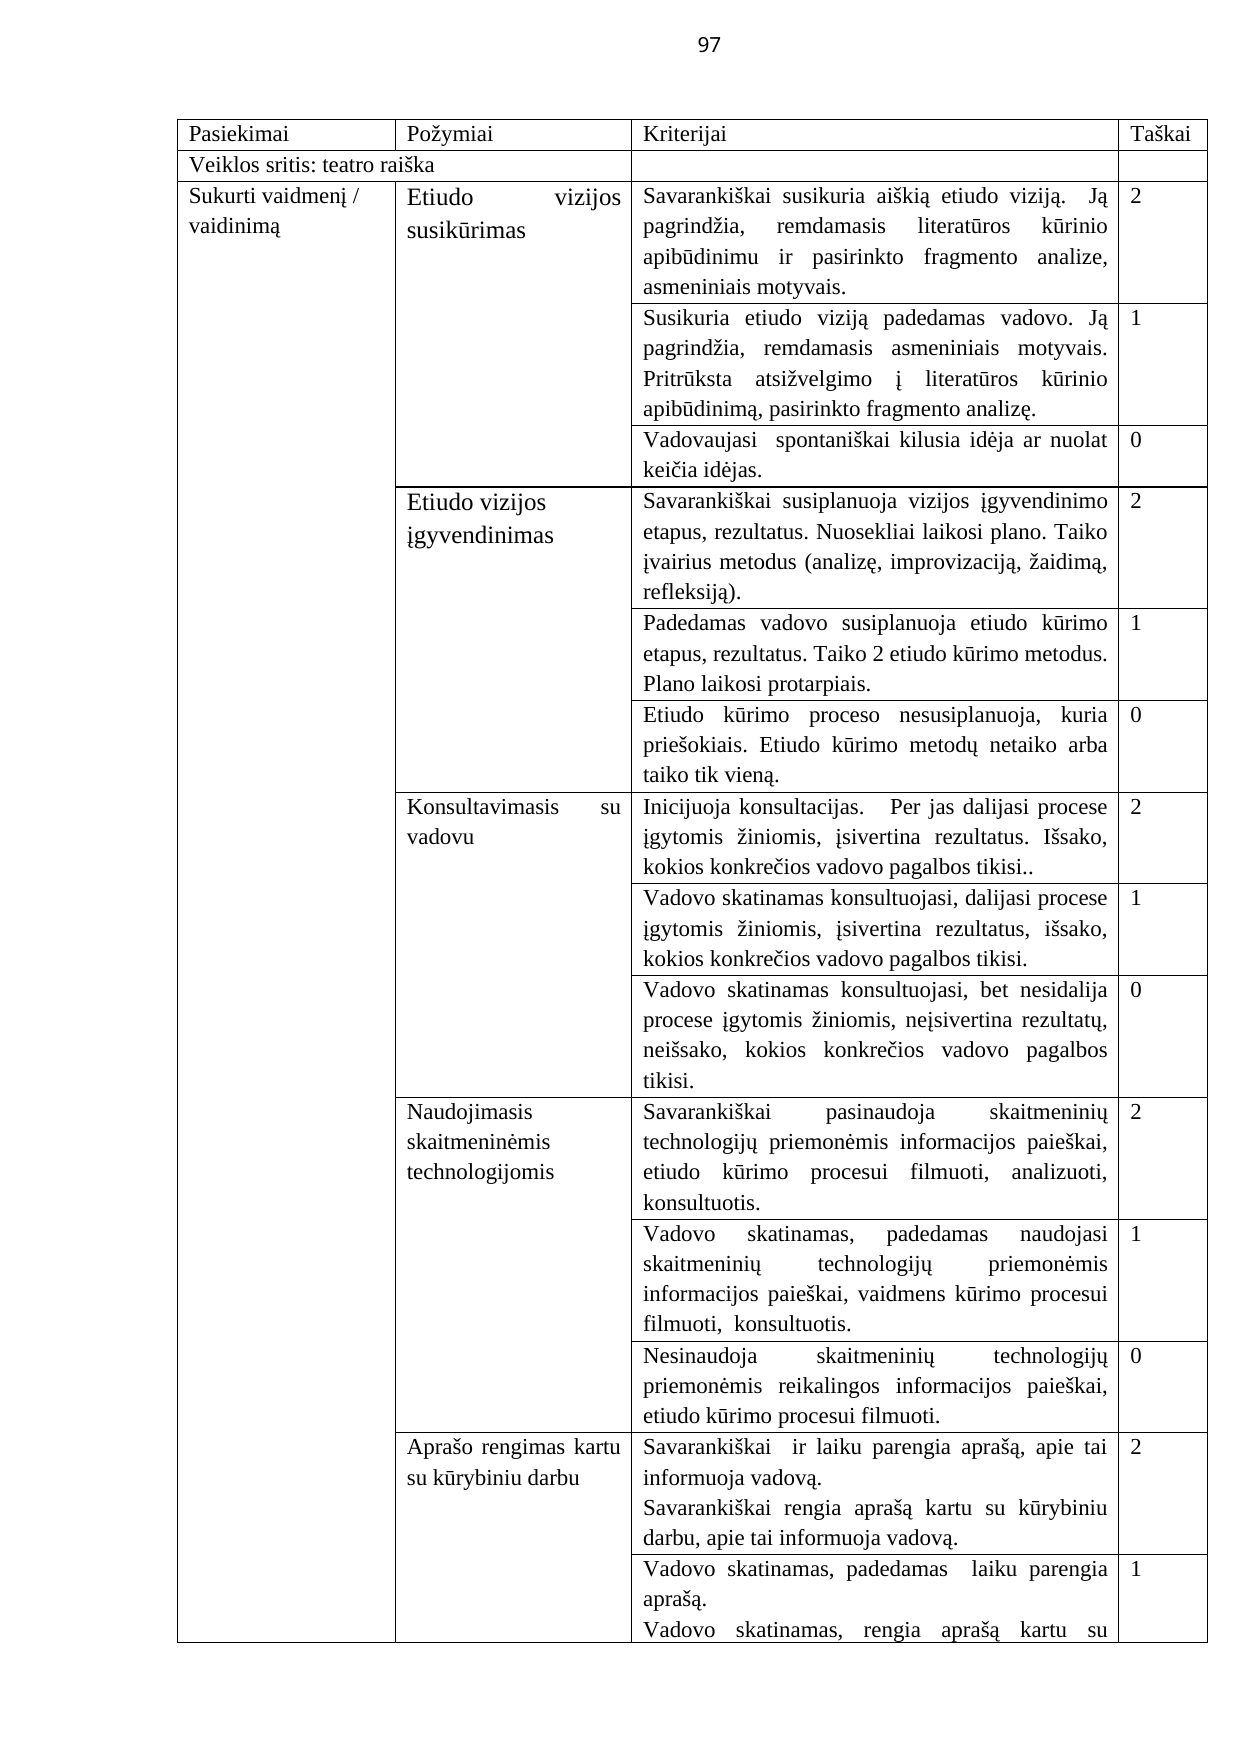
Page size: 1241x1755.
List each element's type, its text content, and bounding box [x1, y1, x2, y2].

table_cell [1208, 700, 1240, 792]
table_cell 1 [1119, 1220, 1207, 1341]
table_cell [1208, 486, 1240, 608]
table_cell Sukurti vaidmenį / vaidinimą [178, 182, 395, 1642]
table_cell Naudojimasis skaitmeninėmis technologijomis [396, 1098, 631, 1432]
table_cell [1208, 150, 1240, 181]
table_cell Veiklos sritis: teatro raiška [178, 151, 631, 181]
table_cell [1208, 1341, 1240, 1432]
table_cell 0 [1119, 426, 1207, 486]
table_cell 2 [1119, 793, 1207, 883]
table_cell Susikuria etiudo viziją padedamas vadovo. Ją pagrindžia, remdamasis asmeniniais motyvais. Pritrūksta atsižvelgimo į literatūros kūrinio apibūdinimą, pasirinkto fragmento analizę. [632, 304, 1118, 425]
table_cell Aprašo rengimas kartu su kūrybiniu darbu [396, 1433, 631, 1642]
table_cell Vadovaujasi spontaniškai kilusia idėja ar nuolat keičia idėjas. [632, 426, 1118, 486]
table_cell Vadovo skatinamas, padedamas laiku parengia aprašą. Vadovo skatinamas, rengia aprašą kartu su [632, 1555, 1118, 1642]
table_cell [632, 151, 1118, 181]
table_cell [1119, 151, 1207, 181]
table_cell Etiudo vizijos įgyvendinimas [396, 488, 631, 792]
table_cell Savarankiškai ir laiku parengia aprašą, apie tai informuoja vadovą. Savarankiškai rengia aprašą kartu su kūrybiniu darbu, apie tai informuoja vadovą. [632, 1433, 1118, 1554]
table_cell Savarankiškai susiplanuoja vizijos įgyvendinimo etapus, rezultatus. Nuosekliai laikosi plano. Taiko įvairius metodus (analizę, improvizaciją, žaidimą, refleksiją). [632, 488, 1118, 608]
table_cell 0 [1119, 976, 1207, 1097]
table_header Kriterijai [632, 120, 1118, 150]
table_cell 1 [1119, 1555, 1207, 1642]
table_header Pasiekimai [178, 120, 395, 150]
table_cell [1208, 608, 1240, 700]
table_cell [1208, 1432, 1240, 1554]
table_cell Nesinaudoja skaitmeninių technologijų priemonėmis reikalingos informacijos paieškai, etiudo kūrimo procesui filmuoti. [632, 1342, 1118, 1432]
table_cell 2 [1119, 488, 1207, 608]
table_cell 2 [1119, 182, 1207, 303]
table_cell [1208, 303, 1240, 425]
table_cell [1208, 181, 1240, 303]
table_cell Inicijuoja konsultacijas. Per jas dalijasi procese įgytomis žiniomis, įsivertina rezultatus. Išsako, kokios konkrečios vadovo pagalbos tikisi.. [632, 793, 1118, 883]
table_cell 1 [1119, 304, 1207, 425]
table_cell [1208, 1219, 1240, 1341]
table_cell [1208, 1554, 1240, 1642]
table_cell 1 [1119, 884, 1207, 975]
table_cell [1208, 792, 1240, 883]
table_cell Etiudo kūrimo proceso nesusiplanuoja, kuria priešokiais. Etiudo kūrimo metodų netaiko arba taiko tik vieną. [632, 701, 1118, 792]
table_cell 0 [1119, 1342, 1207, 1432]
table_cell 1 [1119, 609, 1207, 700]
table_cell Vadovo skatinamas konsultuojasi, dalijasi procese įgytomis žiniomis, įsivertina rezultatus, išsako, kokios konkrečios vadovo pagalbos tikisi. [632, 884, 1118, 975]
table_header [1208, 119, 1240, 150]
table_cell 2 [1119, 1098, 1207, 1219]
table_cell [1208, 883, 1240, 975]
table_cell [1208, 425, 1240, 486]
table_cell 0 [1119, 701, 1207, 792]
table_cell Konsultavimasis su vadovu [396, 793, 631, 1097]
table_cell Savarankiškai susikuria aiškią etiudo viziją. Ją pagrindžia, remdamasis literatūros kūrinio apibūdinimu ir pasirinkto fragmento analize, asmeniniais motyvais. [632, 182, 1118, 303]
table_cell [1208, 975, 1240, 1097]
table_cell Padedamas vadovo susiplanuoja etiudo kūrimo etapus, rezultatus. Taiko 2 etiudo kūrimo metodus. Plano laikosi protarpiais. [632, 609, 1118, 700]
table_cell [1208, 1097, 1240, 1219]
table_header Požymiai [396, 120, 631, 150]
table_cell 2 [1119, 1433, 1207, 1554]
table_cell Savarankiškai pasinaudoja skaitmeninių technologijų priemonėmis informacijos paieškai, etiudo kūrimo procesui filmuoti, analizuoti, konsultuotis. [632, 1098, 1118, 1219]
table_cell Vadovo skatinamas konsultuojasi, bet nesidalija procese įgytomis žiniomis, neįsivertina rezultatų, neišsako, kokios konkrečios vadovo pagalbos tikisi. [632, 976, 1118, 1097]
table_header Taškai [1119, 120, 1207, 150]
table_cell Etiudo vizijos susikūrimas [396, 182, 631, 486]
table_cell Vadovo skatinamas, padedamas naudojasi skaitmeninių technologijų priemonėmis informacijos paieškai, vaidmens kūrimo procesui filmuoti, konsultuotis. [632, 1220, 1118, 1341]
